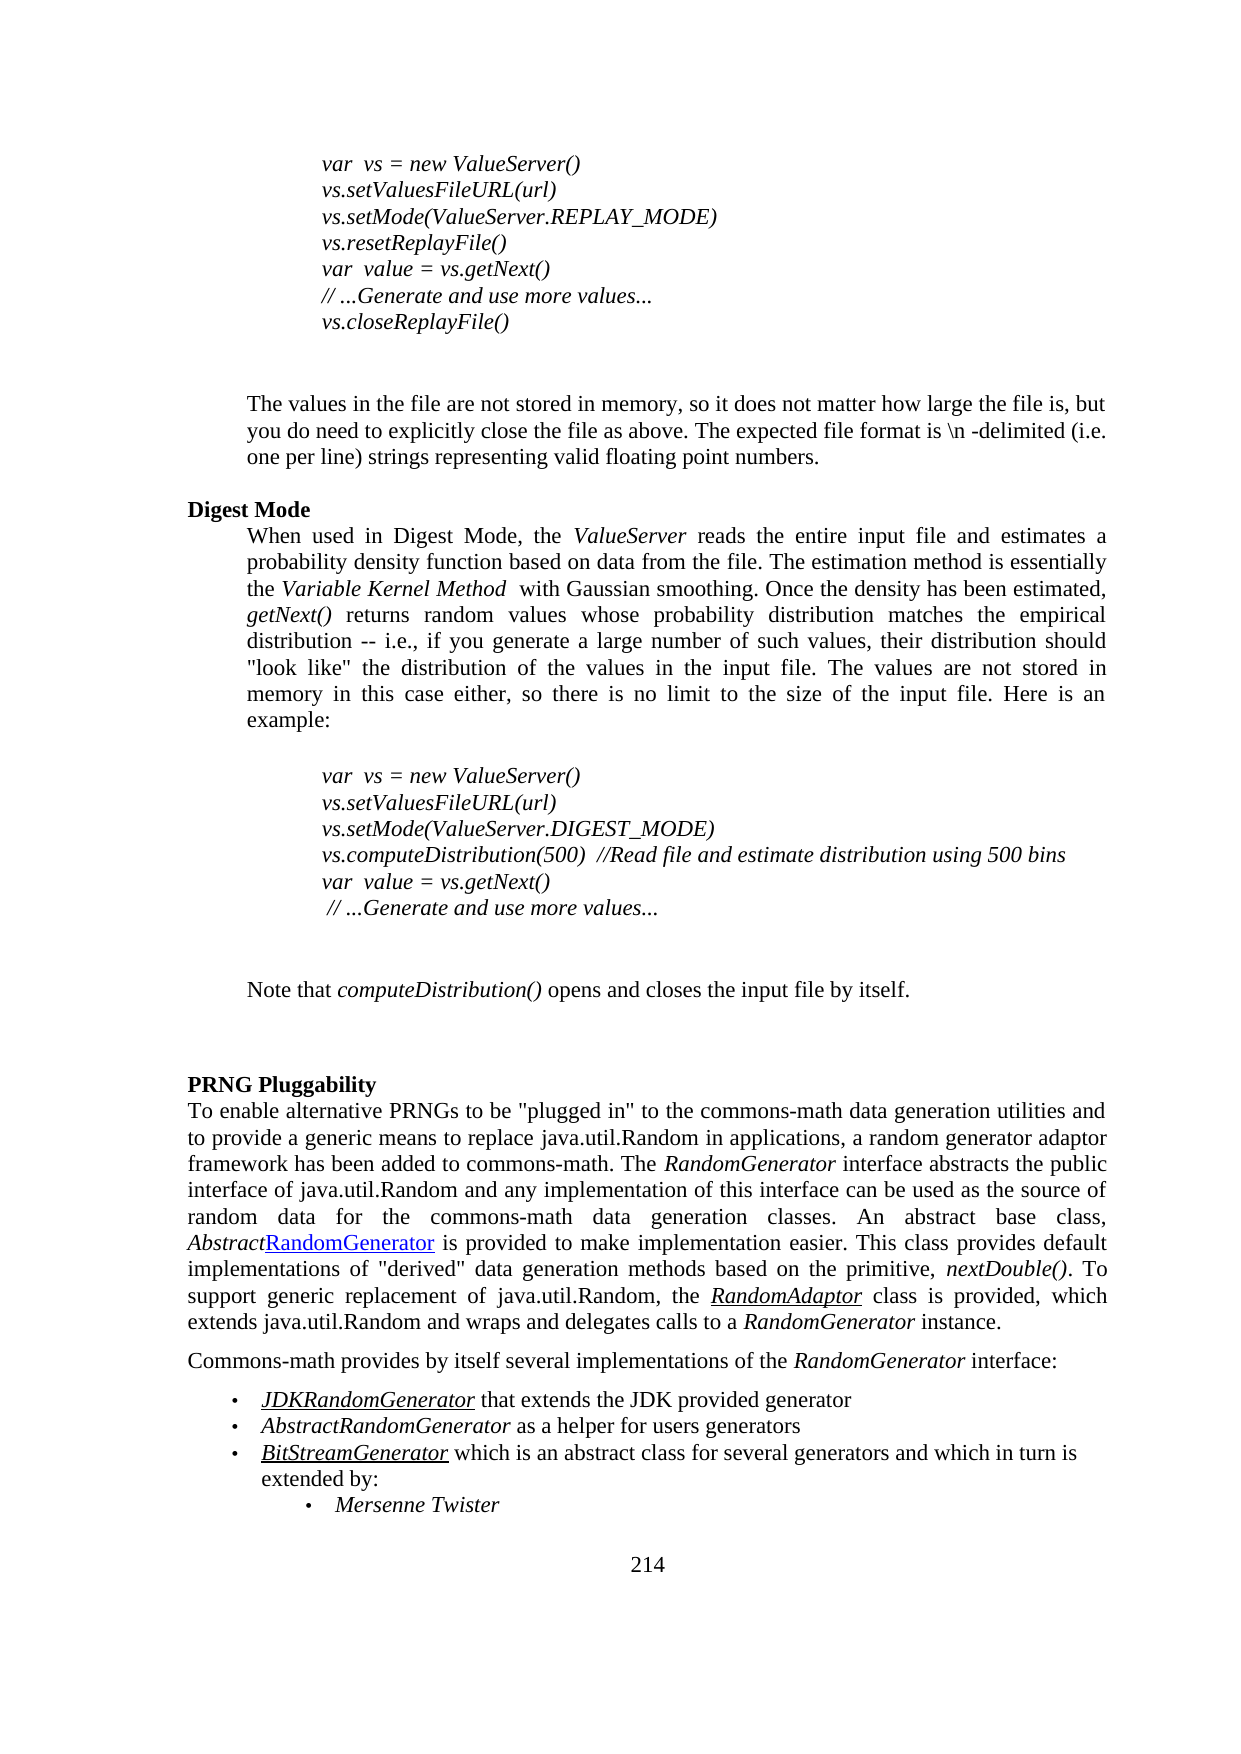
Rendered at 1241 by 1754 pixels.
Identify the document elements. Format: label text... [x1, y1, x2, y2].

text To enable alternative PRNGs to be "plugged in" to the commons-math data generation utilities and to provide a generic means to replace java.util.Random in applications, a random generator adaptor framework has been added to commons-math. The RandomGenerator interface abstracts the public interface of java.util.Random and any implementation of this interface can be used as the source of random data for the commons-math data generation classes. An abstract base class, AbstractRandomGenerator is provided to make implementation easier. This class provides default implementations of "derived" data generation methods based on the primitive, nextDouble(). To support generic replacement of java.util.Random, the RandomAdaptor class is provided, which extends java.util.Random and wraps and delegates calls to a RandomGenerator instance. [187, 1097, 1108, 1334]
text var vs = new ValueServer() [247, 150, 1108, 176]
subtitle PRNG Pluggability [187, 1071, 1108, 1097]
list AbstractRandomGenerator as a helper for users generators [232, 1412, 1108, 1439]
list JDKRandomGenerator that extends the JDK provided generator [232, 1386, 1108, 1412]
text var vs = new ValueServer() [247, 762, 1108, 789]
text var value = vs.getNext() [247, 255, 1108, 282]
subtitle Digest Mode [187, 496, 1108, 522]
list Note that computeDistribution() opens and closes the input file by itself. [247, 976, 1108, 1003]
text vs.setMode(ValueServer.DIGEST_MODE) [247, 815, 1108, 841]
list Mersenne Twister [305, 1491, 1108, 1518]
text vs.computeDistribution(500) //Read file and estimate distribution using 500 bins [247, 841, 1108, 868]
text vs.setValuesFileURL(url) [247, 789, 1108, 815]
text vs.closeReplayFile() [247, 308, 1108, 334]
text Commons-math provides by itself several implementations of the RandomGenerator interface: [187, 1347, 1108, 1373]
text // ...Generate and use more values... [247, 894, 1108, 921]
text vs.setValuesFileURL(url) [247, 176, 1108, 203]
text vs.setMode(ValueServer.REPLAY_MODE) [247, 203, 1108, 229]
list When used in Digest Mode, the ValueServer reads the entire input file and estimates a probability density function based on data from the file. The estimation method is essentially the Variable Kernel Method with Gaussian smoothing. Once the density has been estimated, getNext() returns random values whose probability distribution matches the empirical distribution -- i.e., if you generate a large number of such values, their distribution should "look like" the distribution of the values in the input file. The values are not stored in memory in this case either, so there is no limit to the size of the input file. Here is an example: [247, 522, 1108, 733]
list BitStreamGenerator which is an abstract class for several generators and which in turn is extended by: [232, 1439, 1108, 1491]
text var value = vs.getNext() [247, 868, 1108, 894]
list The values in the file are not stored in memory, so it does not matter how large the file is, but you do need to explicitly close the file as above. The expected file format is \n -delimited (i.e. one per line) strings representing valid floating point numbers. [247, 390, 1108, 469]
text vs.resetReplayFile() [247, 229, 1108, 255]
text // ...Generate and use more values... [247, 282, 1108, 308]
